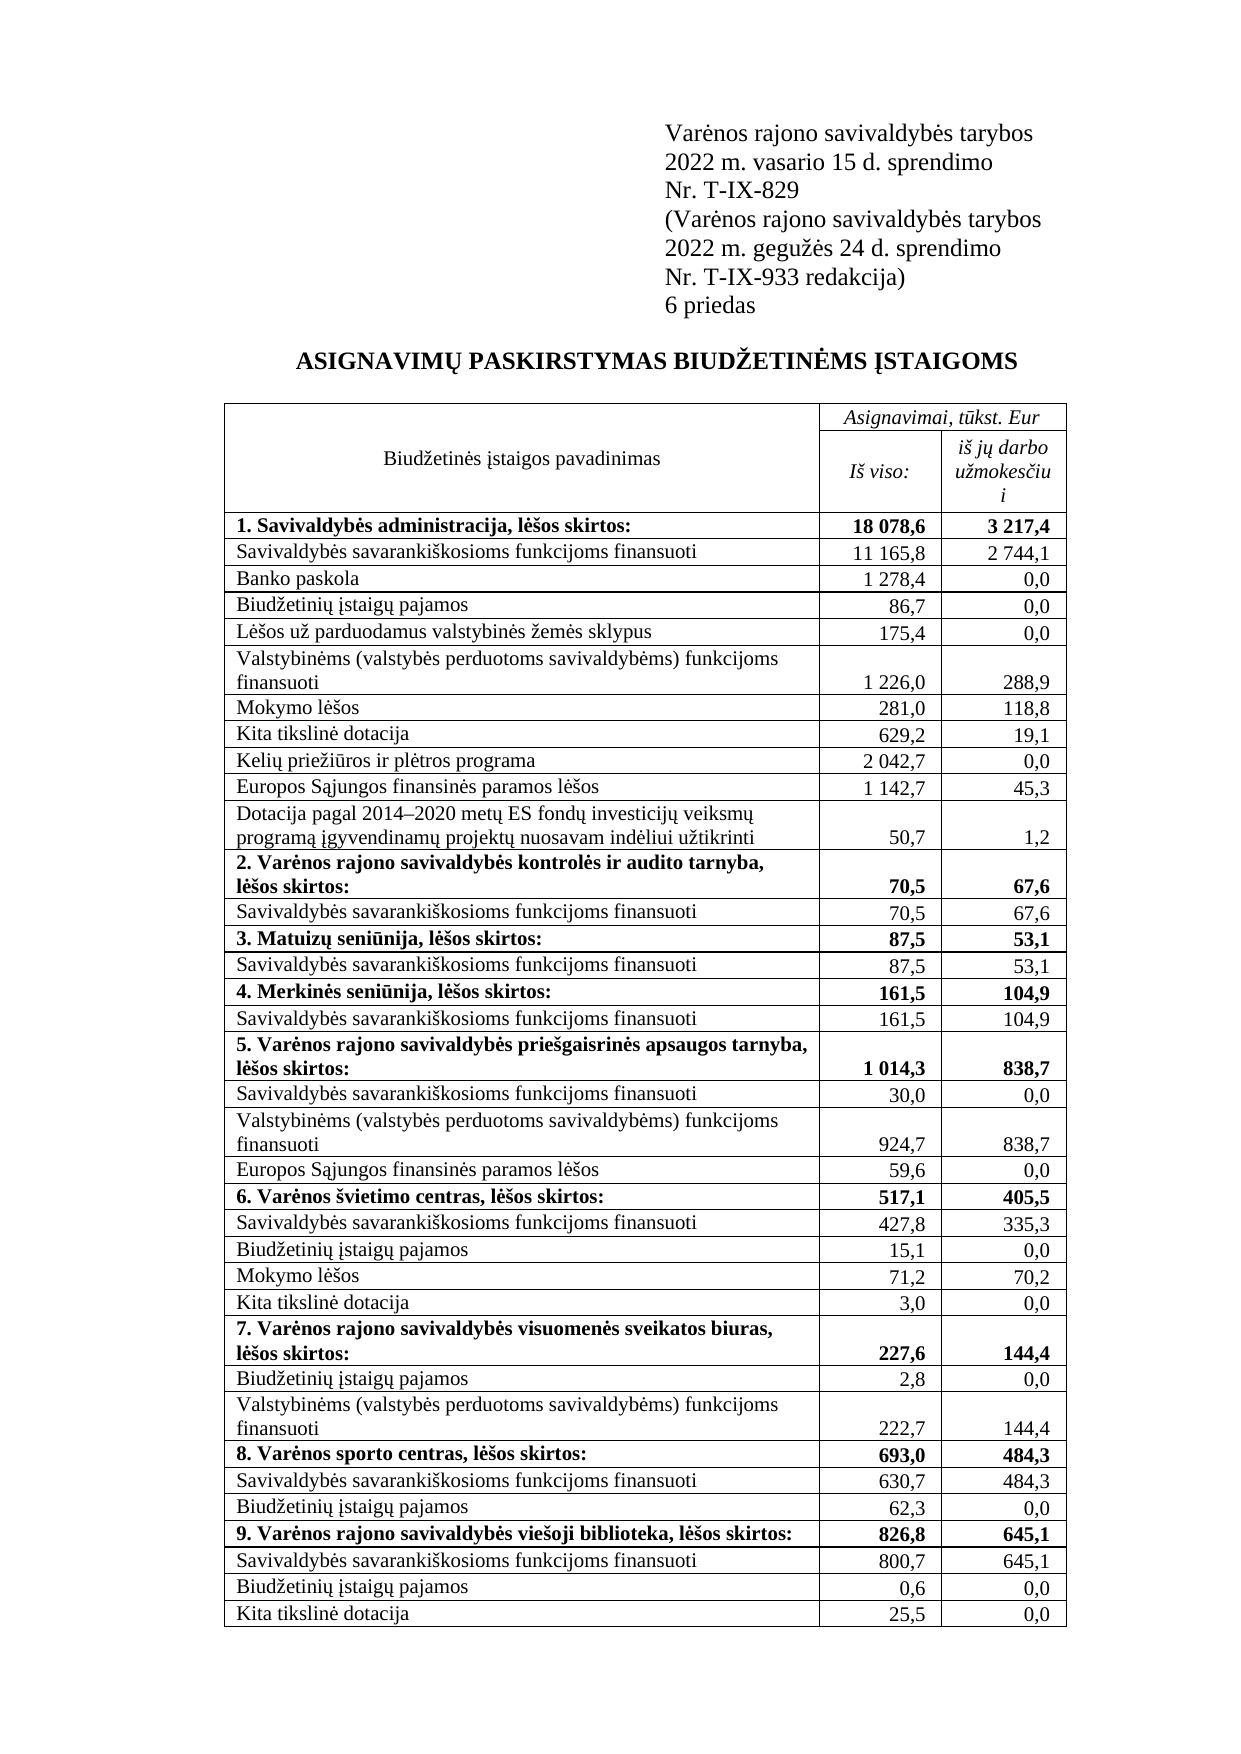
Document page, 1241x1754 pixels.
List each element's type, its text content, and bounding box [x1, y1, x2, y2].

table_cell [1067, 694, 1089, 720]
table_cell 693,0 [820, 1441, 941, 1467]
table_cell [1067, 849, 1089, 898]
table_cell Savivaldybės savarankiškosioms funkcijoms finansuoti [225, 1468, 819, 1493]
table_cell 3 217,4 [942, 513, 1066, 538]
table_cell [1067, 773, 1089, 800]
table_cell 629,2 [820, 721, 941, 747]
table_cell [1067, 1080, 1089, 1107]
table_cell 45,3 [942, 774, 1066, 800]
table_cell [1067, 1005, 1089, 1031]
table_cell [1067, 565, 1089, 591]
table_cell Lėšos už parduodamus valstybinės žemės sklypus [225, 619, 819, 644]
table_cell 19,1 [942, 721, 1066, 747]
table_cell [1067, 591, 1089, 618]
table_cell 630,7 [820, 1468, 941, 1493]
table_cell [1067, 1107, 1089, 1156]
table_cell 30,0 [820, 1081, 941, 1107]
table_cell 18 078,6 [820, 513, 941, 538]
table_cell 104,9 [942, 979, 1066, 1004]
table_cell 71,2 [820, 1263, 941, 1289]
table_cell 104,9 [942, 1006, 1066, 1031]
table_cell 227,6 [820, 1316, 941, 1364]
table_cell [1067, 1520, 1089, 1546]
table_cell 517,1 [820, 1184, 941, 1209]
table_cell Biudžetinių įstaigų pajamos [225, 1237, 819, 1262]
table_cell 924,7 [820, 1108, 941, 1156]
table_cell [1067, 1236, 1089, 1262]
table_cell 826,8 [820, 1521, 941, 1546]
table_cell 9. Varėnos rajono savivaldybės viešoji biblioteka, lėšos skirtos: [225, 1521, 819, 1546]
table_cell 161,5 [820, 979, 941, 1004]
table_cell 0,0 [942, 1366, 1066, 1391]
table_cell 1 014,3 [820, 1032, 941, 1080]
table_cell 645,1 [942, 1521, 1066, 1546]
text (Varėnos rajono savivaldybės tarybos [529, 204, 1181, 233]
table_cell 87,5 [820, 953, 941, 978]
table_cell 0,0 [942, 1237, 1066, 1262]
table_cell [1067, 1031, 1089, 1080]
text 2022 m. vasario 15 d. sprendimo [664, 147, 1181, 176]
table_cell 0,0 [942, 1157, 1066, 1182]
text ASIGNAVIMŲ PASKIRSTYMAS BIUDŽETINĖMS ĮSTAIGOMS [133, 346, 1181, 374]
table_cell 5. Varėnos rajono savivaldybės priešgaisrinės apsaugos tarnyba, lėšos skirtos: [225, 1032, 819, 1080]
table_cell Savivaldybės savarankiškosioms funkcijoms finansuoti [225, 953, 819, 978]
table_cell 838,7 [942, 1108, 1066, 1156]
table_cell 0,0 [942, 1494, 1066, 1520]
table_cell 161,5 [820, 1006, 941, 1031]
table_cell 0,6 [820, 1574, 941, 1599]
table_cell 59,6 [820, 1157, 941, 1182]
table_cell 1 226,0 [820, 646, 941, 694]
text Varėnos rajono savivaldybės tarybos [664, 118, 1181, 147]
table_header [1067, 403, 1089, 430]
table_cell Biudžetinių įstaigų pajamos [225, 1574, 819, 1599]
table_cell [1067, 538, 1089, 565]
text 6 priedas [664, 291, 1181, 319]
table_cell 15,1 [820, 1237, 941, 1262]
table_cell 86,7 [820, 593, 941, 618]
table_cell 0,0 [942, 1574, 1066, 1599]
table_cell Valstybinėms (valstybės perduotoms savivaldybėms) funkcijoms finansuoti [225, 646, 819, 694]
table_cell 53,1 [942, 953, 1066, 978]
table_cell [1067, 1262, 1089, 1289]
table_cell [1067, 618, 1089, 644]
table_cell 50,7 [820, 801, 941, 849]
table_cell 0,0 [942, 593, 1066, 618]
table_cell Valstybinėms (valstybės perduotoms savivaldybėms) funkcijoms finansuoti [225, 1108, 819, 1156]
table_cell 0,0 [942, 1601, 1066, 1626]
table_cell 1 278,4 [820, 566, 941, 591]
table_cell 2,8 [820, 1366, 941, 1391]
table_cell 484,3 [942, 1441, 1066, 1467]
table_cell Kita tikslinė dotacija [225, 721, 819, 747]
text 2022 m. gegužės 24 d. sprendimo [664, 233, 1181, 262]
table_cell [1067, 1546, 1089, 1573]
table_cell [1067, 645, 1089, 694]
table_cell Valstybinėms (valstybės perduotoms savivaldybėms) funkcijoms finansuoti [225, 1392, 819, 1440]
table_cell Iš viso: [820, 431, 941, 512]
table_cell iš jų darbo užmokesčiui [942, 431, 1066, 512]
table_cell 87,5 [820, 926, 941, 951]
table_cell 144,4 [942, 1392, 1066, 1440]
table_cell 70,5 [820, 899, 941, 925]
table_cell 0,0 [942, 1290, 1066, 1315]
table_cell 3. Matuizų seniūnija, lėšos skirtos: [225, 926, 819, 951]
table_cell [1067, 1600, 1089, 1626]
table_cell 2. Varėnos rajono savivaldybės kontrolės ir audito tarnyba, lėšos skirtos: [225, 850, 819, 898]
table_cell Savivaldybės savarankiškosioms funkcijoms finansuoti [225, 1081, 819, 1107]
table_cell 67,6 [942, 850, 1066, 898]
table_cell Mokymo lėšos [225, 695, 819, 720]
table_cell Mokymo lėšos [225, 1263, 819, 1289]
table_cell 335,3 [942, 1210, 1066, 1236]
table_cell [1067, 512, 1089, 538]
table_cell [1067, 430, 1089, 458]
table_cell 0,0 [942, 1081, 1066, 1107]
table_cell 405,5 [942, 1184, 1066, 1209]
table_cell Kelių priežiūros ir plėtros programa [225, 748, 819, 773]
table_cell Europos Sąjungos finansinės paramos lėšos [225, 1157, 819, 1182]
table_cell 1. Savivaldybės administracija, lėšos skirtos: [225, 513, 819, 538]
table_cell [1067, 1391, 1089, 1440]
table_cell 838,7 [942, 1032, 1066, 1080]
table_cell 2 042,7 [820, 748, 941, 773]
table_cell 144,4 [942, 1316, 1066, 1364]
table_cell Biudžetinių įstaigų pajamos [225, 1494, 819, 1520]
table_header Biudžetinės įstaigos pavadinimas [225, 404, 819, 512]
table_cell [1067, 898, 1089, 925]
table_cell [1067, 1365, 1089, 1391]
table_cell [1067, 1315, 1089, 1364]
table_cell 70,2 [942, 1263, 1066, 1289]
table_cell 67,6 [942, 899, 1066, 925]
table_cell Savivaldybės savarankiškosioms funkcijoms finansuoti [225, 539, 819, 565]
table_cell 70,5 [820, 850, 941, 898]
table_cell [1067, 1467, 1089, 1493]
table_cell [1067, 978, 1089, 1004]
table_cell [1067, 1440, 1089, 1467]
text Nr. T-IX-933 redakcija) [664, 262, 1181, 291]
table_cell Kita tikslinė dotacija [225, 1601, 819, 1626]
table_cell [1067, 459, 1089, 485]
table_cell 118,8 [942, 695, 1066, 720]
table_cell [1067, 1156, 1089, 1182]
table_cell 62,3 [820, 1494, 941, 1520]
table_cell [1067, 925, 1089, 951]
table_cell [1067, 720, 1089, 747]
table_cell [1067, 1289, 1089, 1315]
table_cell Dotacija pagal 2014–2020 metų ES fondų investicijų veiksmų programą įgyvendinamų projektų nuosavam indėliui užtikrinti [225, 801, 819, 849]
table_cell 484,3 [942, 1468, 1066, 1493]
table_cell Kita tikslinė dotacija [225, 1290, 819, 1315]
table_cell 53,1 [942, 926, 1066, 951]
table_cell 427,8 [820, 1210, 941, 1236]
table_cell 1 142,7 [820, 774, 941, 800]
table_cell 6. Varėnos švietimo centras, lėšos skirtos: [225, 1184, 819, 1209]
table_header Asignavimai, tūkst. Eur [820, 404, 1066, 430]
table_cell 222,7 [820, 1392, 941, 1440]
table_cell [1067, 485, 1089, 512]
table_cell Savivaldybės savarankiškosioms funkcijoms finansuoti [225, 1006, 819, 1031]
table_cell Savivaldybės savarankiškosioms funkcijoms finansuoti [225, 899, 819, 925]
table_cell 175,4 [820, 619, 941, 644]
table_cell Biudžetinių įstaigų pajamos [225, 1366, 819, 1391]
table_cell 7. Varėnos rajono savivaldybės visuomenės sveikatos biuras, lėšos skirtos: [225, 1316, 819, 1364]
table_cell [1067, 800, 1089, 849]
table_cell Europos Sąjungos finansinės paramos lėšos [225, 774, 819, 800]
table_cell Banko paskola [225, 566, 819, 591]
table_cell Savivaldybės savarankiškosioms funkcijoms finansuoti [225, 1548, 819, 1573]
table_cell Savivaldybės savarankiškosioms funkcijoms finansuoti [225, 1210, 819, 1236]
table_cell 3,0 [820, 1290, 941, 1315]
text Nr. T-IX-829 [664, 176, 1181, 204]
table_cell 288,9 [942, 646, 1066, 694]
table_cell 25,5 [820, 1601, 941, 1626]
table_cell [1067, 951, 1089, 978]
table_cell 2 744,1 [942, 539, 1066, 565]
table_cell 11 165,8 [820, 539, 941, 565]
table_cell [1067, 747, 1089, 773]
table_cell [1067, 1183, 1089, 1209]
table_cell 281,0 [820, 695, 941, 720]
table_cell Biudžetinių įstaigų pajamos [225, 593, 819, 618]
table_cell 8. Varėnos sporto centras, lėšos skirtos: [225, 1441, 819, 1467]
table_cell 4. Merkinės seniūnija, lėšos skirtos: [225, 979, 819, 1004]
table_cell 0,0 [942, 566, 1066, 591]
table_cell 645,1 [942, 1548, 1066, 1573]
table_cell 800,7 [820, 1548, 941, 1573]
table_cell [1067, 1493, 1089, 1520]
table_cell [1067, 1209, 1089, 1236]
table_cell 0,0 [942, 748, 1066, 773]
table_cell [1067, 1573, 1089, 1599]
table_cell 1,2 [942, 801, 1066, 849]
table_cell 0,0 [942, 619, 1066, 644]
